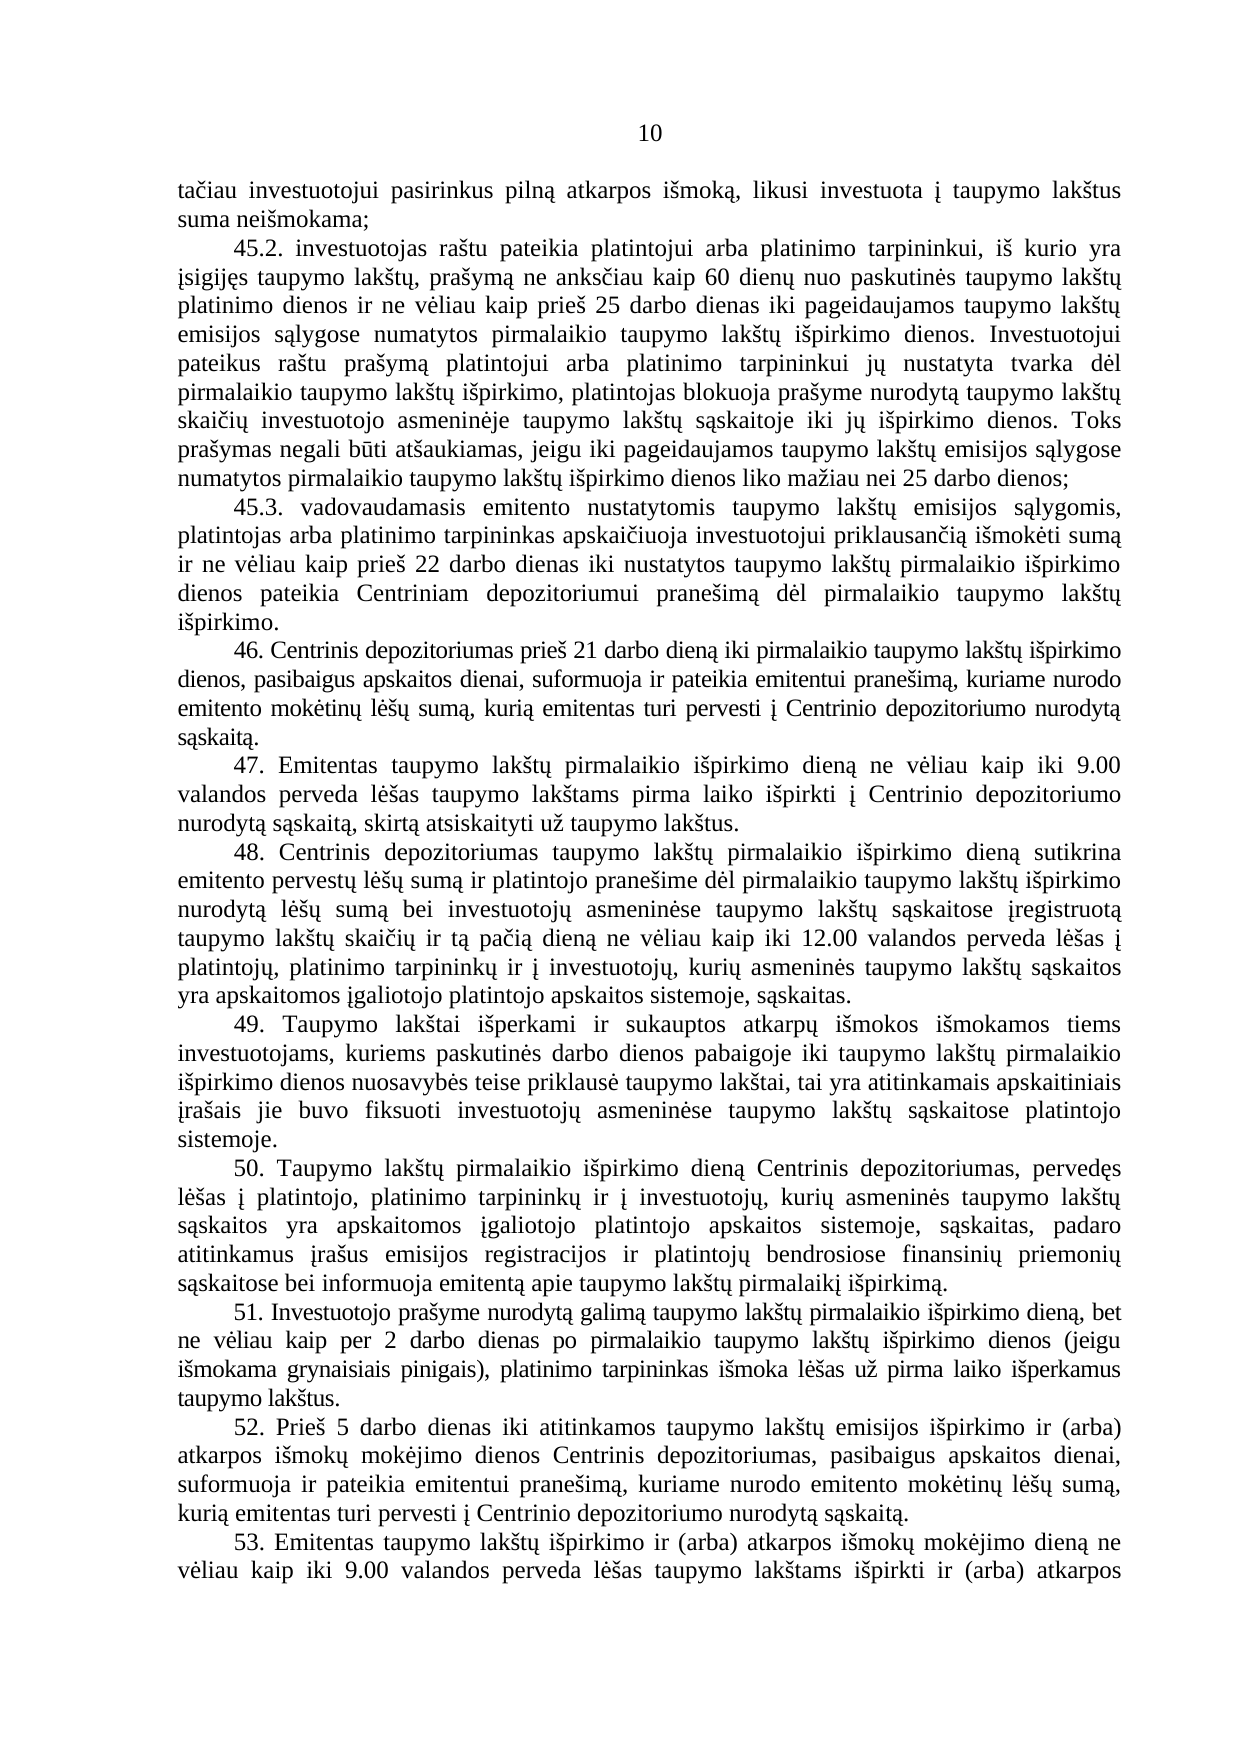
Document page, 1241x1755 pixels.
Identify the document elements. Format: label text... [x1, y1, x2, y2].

text 50. Taupymo lakštų pirmalaikio išpirkimo dieną Centrinis depozitoriumas, pervedęs lėšas į platintojo, platinimo tarpininkų ir į investuotojų, kurių asmeninės taupymo lakštų sąskaitos yra apskaitomos įgaliotojo platintojo apskaitos sistemoje, sąskaitas, padaro atitinkamus įrašus emisijos registracijos ir platintojų bendrosiose finansinių priemonių sąskaitose bei informuoja emitentą apie taupymo lakštų pirmalaikį išpirkimą. [177, 1153, 1122, 1297]
text tačiau investuotojui pasirinkus pilną atkarpos išmoką, likusi investuota į taupymo lakštus suma neišmokama; [177, 176, 1122, 233]
text 48. Centrinis depozitoriumas taupymo lakštų pirmalaikio išpirkimo dieną sutikrina emitento pervestų lėšų sumą ir platintojo pranešime dėl pirmalaikio taupymo lakštų išpirkimo nurodytą lėšų sumą bei investuotojų asmeninėse taupymo lakštų sąskaitose įregistruotą taupymo lakštų skaičių ir tą pačią dieną ne vėliau kaip iki 12.00 valandos perveda lėšas į platintojų, platinimo tarpininkų ir į investuotojų, kurių asmeninės taupymo lakštų sąskaitos yra apskaitomos įgaliotojo platintojo apskaitos sistemoje, sąskaitas. [177, 837, 1122, 1009]
text 53. Emitentas taupymo lakštų išpirkimo ir (arba) atkarpos išmokų mokėjimo dieną ne vėliau kaip iki 9.00 valandos perveda lėšas taupymo lakštams išpirkti ir (arba) atkarpos [177, 1527, 1122, 1584]
text 47. Emitentas taupymo lakštų pirmalaikio išpirkimo dieną ne vėliau kaip iki 9.00 valandos perveda lėšas taupymo lakštams pirma laiko išpirkti į Centrinio depozitoriumo nurodytą sąskaitą, skirtą atsiskaityti už taupymo lakštus. [177, 751, 1122, 837]
text 46. Centrinis depozitoriumas prieš 21 darbo dieną iki pirmalaikio taupymo lakštų išpirkimo dienos, pasibaigus apskaitos dienai, suformuoja ir pateikia emitentui pranešimą, kuriame nurodo emitento mokėtinų lėšų sumą, kurią emitentas turi pervesti į Centrinio depozitoriumo nurodytą sąskaitą. [177, 636, 1122, 751]
text 49. Taupymo lakštai išperkami ir sukauptos atkarpų išmokos išmokamos tiems investuotojams, kuriems paskutinės darbo dienos pabaigoje iki taupymo lakštų pirmalaikio išpirkimo dienos nuosavybės teise priklausė taupymo lakštai, tai yra atitinkamais apskaitiniais įrašais jie buvo fiksuoti investuotojų asmeninėse taupymo lakštų sąskaitose platintojo sistemoje. [177, 1009, 1122, 1153]
text 52. Prieš 5 darbo dienas iki atitinkamos taupymo lakštų emisijos išpirkimo ir (arba) atkarpos išmokų mokėjimo dienos Centrinis depozitoriumas, pasibaigus apskaitos dienai, suformuoja ir pateikia emitentui pranešimą, kuriame nurodo emitento mokėtinų lėšų sumą, kurią emitentas turi pervesti į Centrinio depozitoriumo nurodytą sąskaitą. [177, 1412, 1122, 1527]
text 45.3. vadovaudamasis emitento nustatytomis taupymo lakštų emisijos sąlygomis, platintojas arba platinimo tarpininkas apskaičiuoja investuotojui priklausančią išmokėti sumą ir ne vėliau kaip prieš 22 darbo dienas iki nustatytos taupymo lakštų pirmalaikio išpirkimo dienos pateikia Centriniam depozitoriumui pranešimą dėl pirmalaikio taupymo lakštų išpirkimo. [177, 492, 1122, 636]
text 51. Investuotojo prašyme nurodytą galimą taupymo lakštų pirmalaikio išpirkimo dieną, bet ne vėliau kaip per 2 darbo dienas po pirmalaikio taupymo lakštų išpirkimo dienos (jeigu išmokama grynaisiais pinigais), platinimo tarpininkas išmoka lėšas už pirma laiko išperkamus taupymo lakštus. [177, 1297, 1122, 1412]
text 45.2. investuotojas raštu pateikia platintojui arba platinimo tarpininkui, iš kurio yra įsigijęs taupymo lakštų, prašymą ne anksčiau kaip 60 dienų nuo paskutinės taupymo lakštų platinimo dienos ir ne vėliau kaip prieš 25 darbo dienas iki pageidaujamos taupymo lakštų emisijos sąlygose numatytos pirmalaikio taupymo lakštų išpirkimo dienos. Investuotojui pateikus raštu prašymą platintojui arba platinimo tarpininkui jų nustatyta tvarka dėl pirmalaikio taupymo lakštų išpirkimo, platintojas blokuoja prašyme nurodytą taupymo lakštų skaičių investuotojo asmeninėje taupymo lakštų sąskaitoje iki jų išpirkimo dienos. Toks prašymas negali būti atšaukiamas, jeigu iki pageidaujamos taupymo lakštų emisijos sąlygose numatytos pirmalaikio taupymo lakštų išpirkimo dienos liko mažiau nei 25 darbo dienos; [177, 233, 1122, 492]
